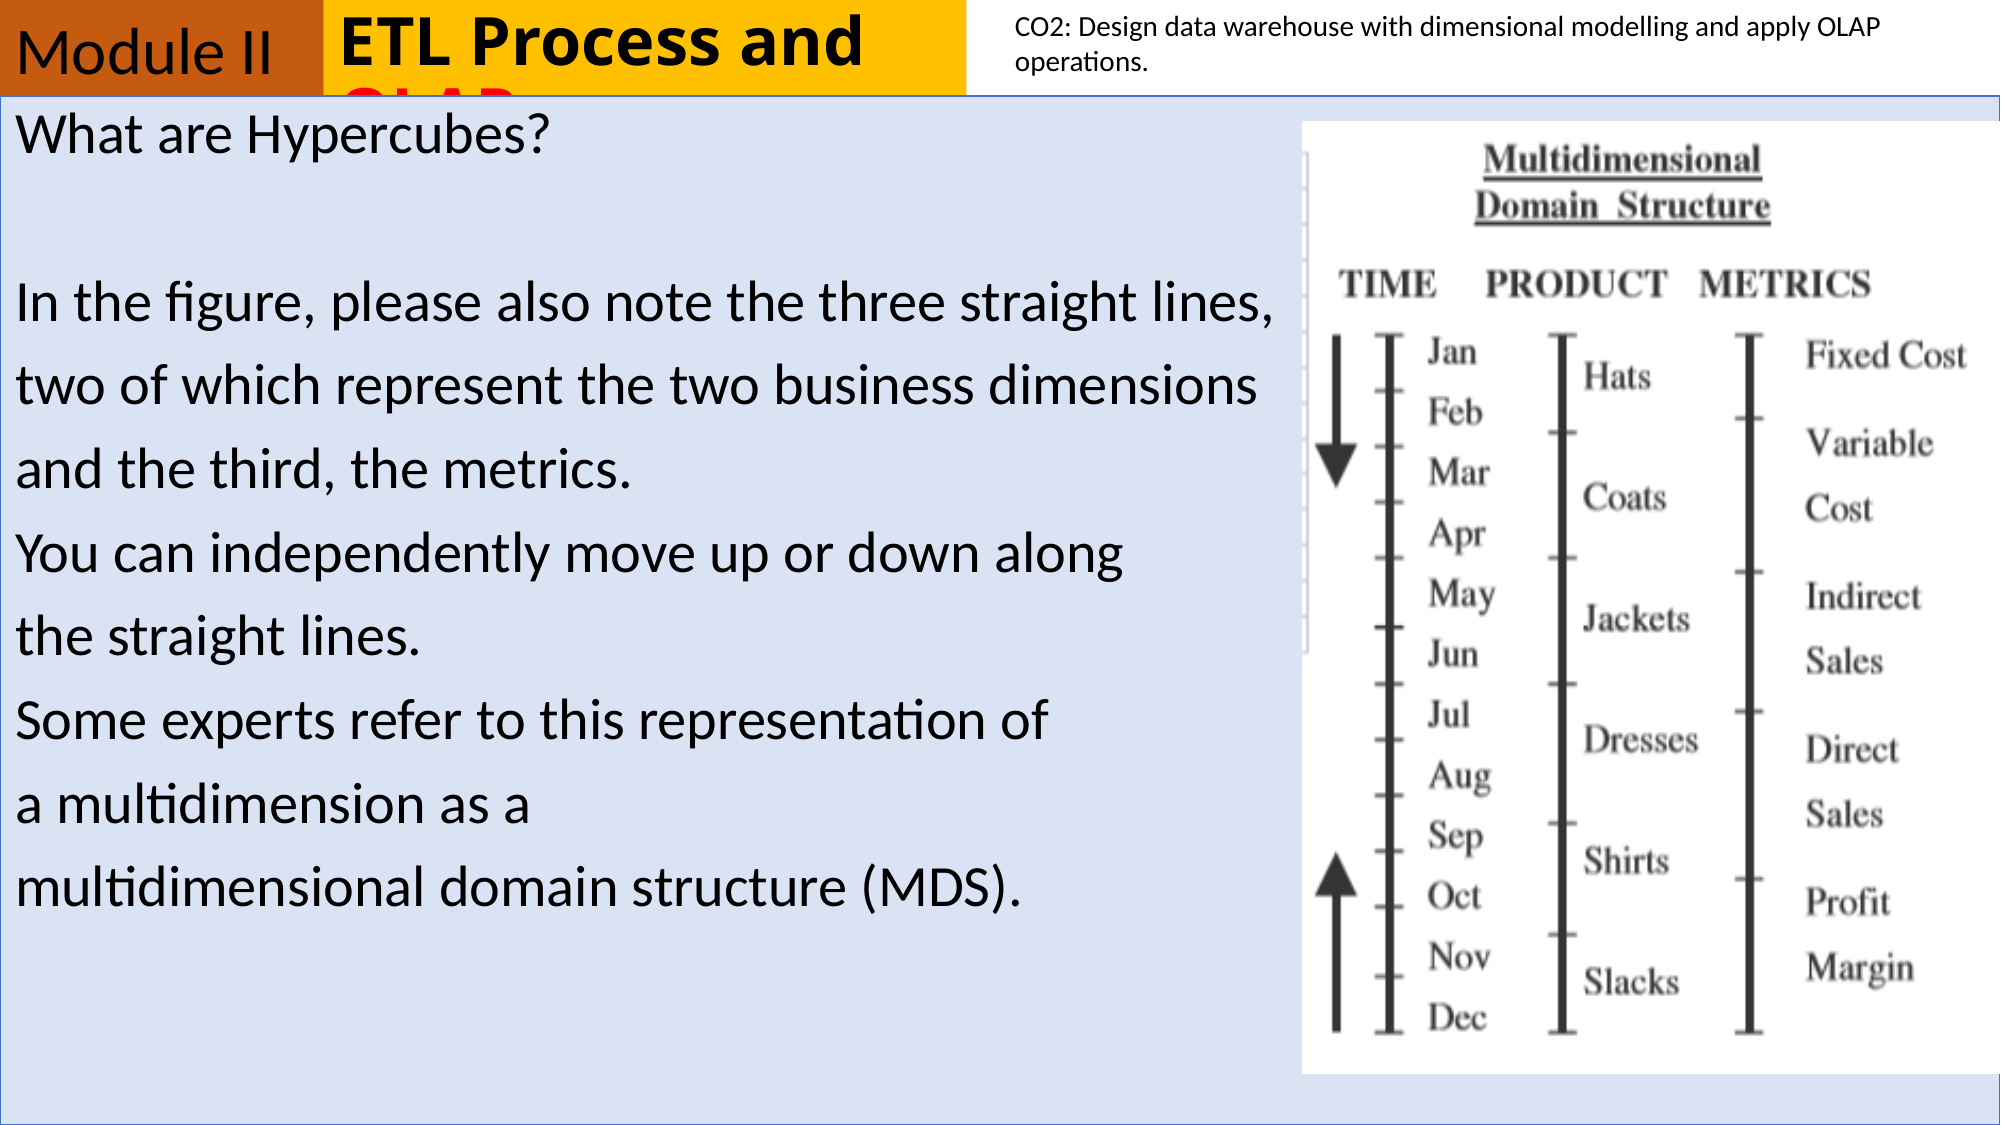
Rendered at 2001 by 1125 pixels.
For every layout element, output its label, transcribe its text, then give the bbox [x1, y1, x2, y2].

text_box CO2: Design data warehouse with dimensional modelling and apply OLAP operations. [999, 0, 2000, 122]
picture [1302, 121, 2000, 1074]
title ETL Process and OLAP: [324, 0, 967, 95]
text_box Module II [0, 0, 324, 96]
subtitle What are Hypercubes? In the figure, please also note the three straight lines, two of which represent the two business dimensions and the third, the metrics. You can independently move up or down along the straight lines. Some experts refer to this representation of a multidimension as a multidimensional domain structure (MDS). [0, 95, 2000, 1125]
